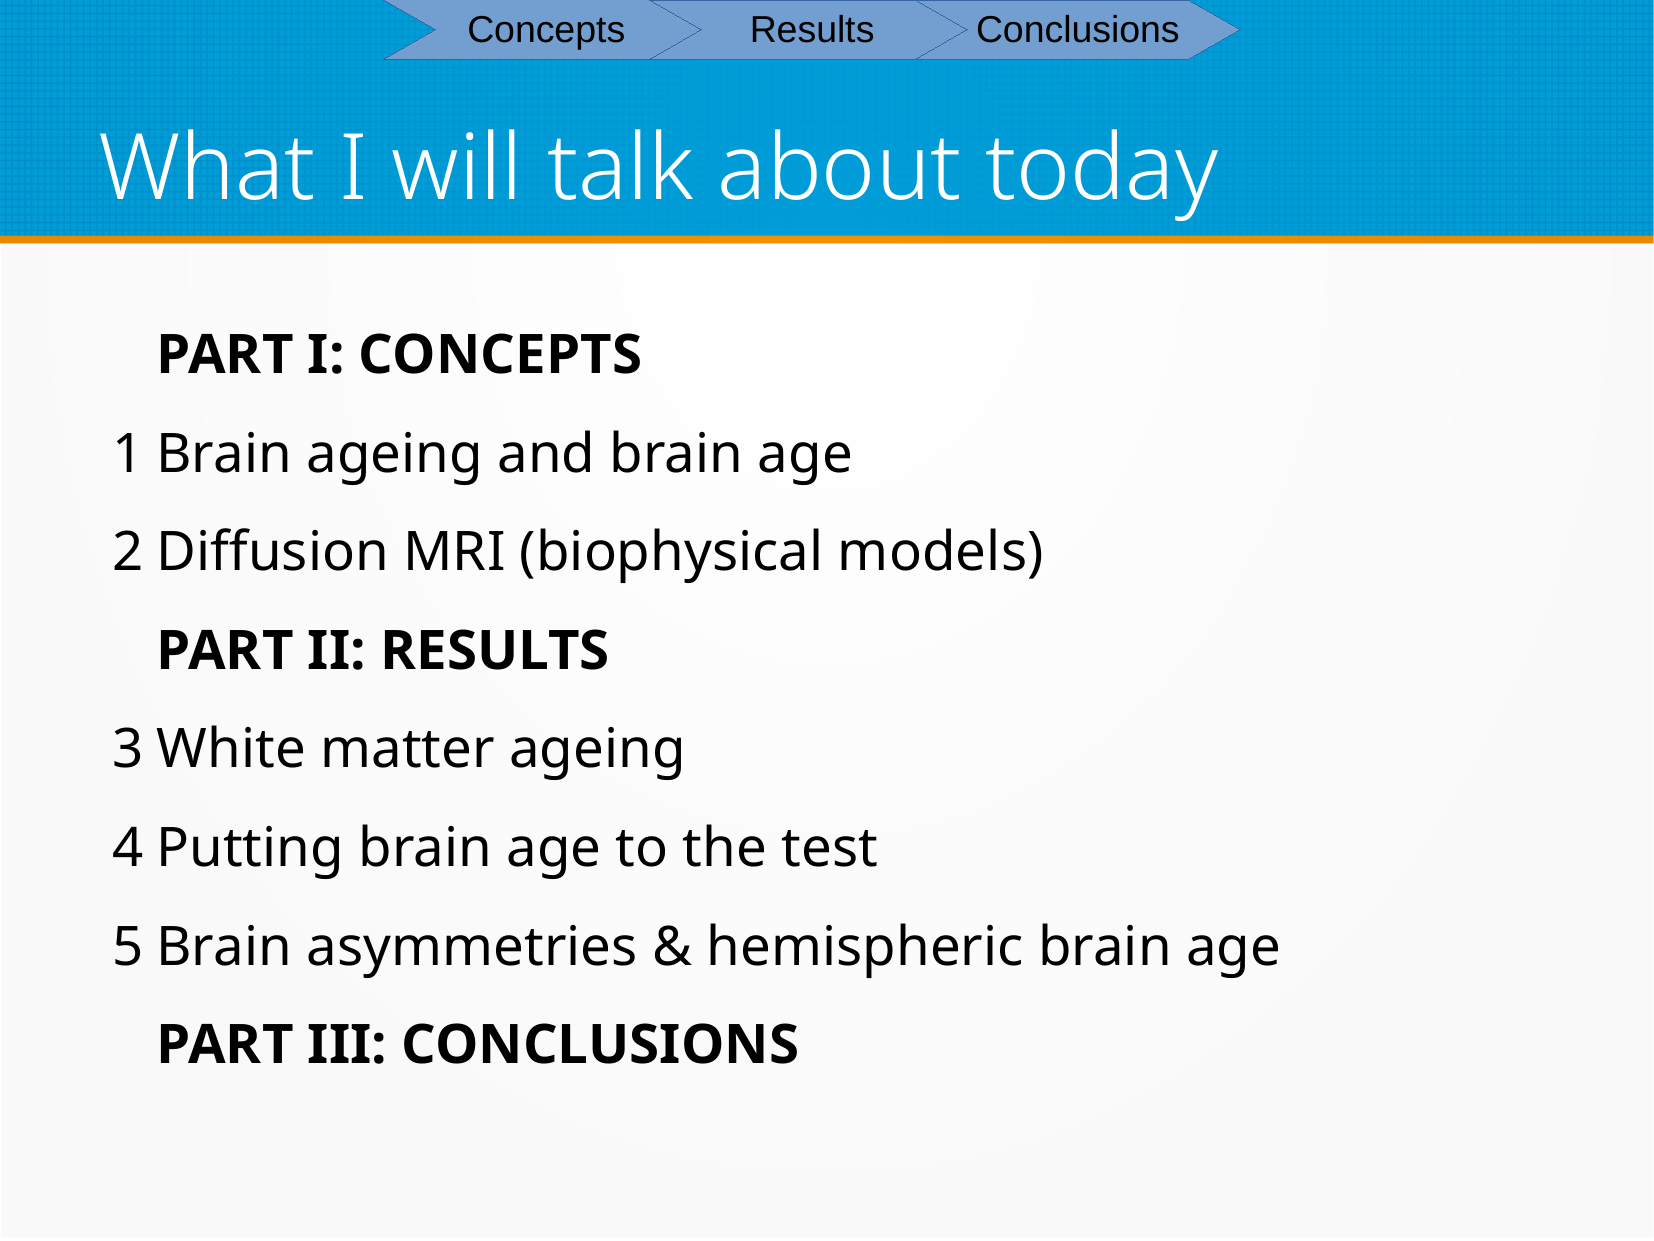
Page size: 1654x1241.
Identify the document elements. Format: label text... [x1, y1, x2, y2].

text_box Results [649, 0, 966, 60]
text_box Conclusions [915, 0, 1241, 60]
text_box Concepts [383, 0, 700, 60]
list PART I: CONCEPTS Brain ageing and brain age Diffusion MRI (biophysical models) PART II: RESULTS White matter ageing Putting brain age to the test Brain asymmetries & hemispheric brain age PART III: CONCLUSIONS [98, 315, 1594, 1080]
picture [0, 236, 1654, 1241]
title What I will talk about today [98, 19, 1654, 227]
